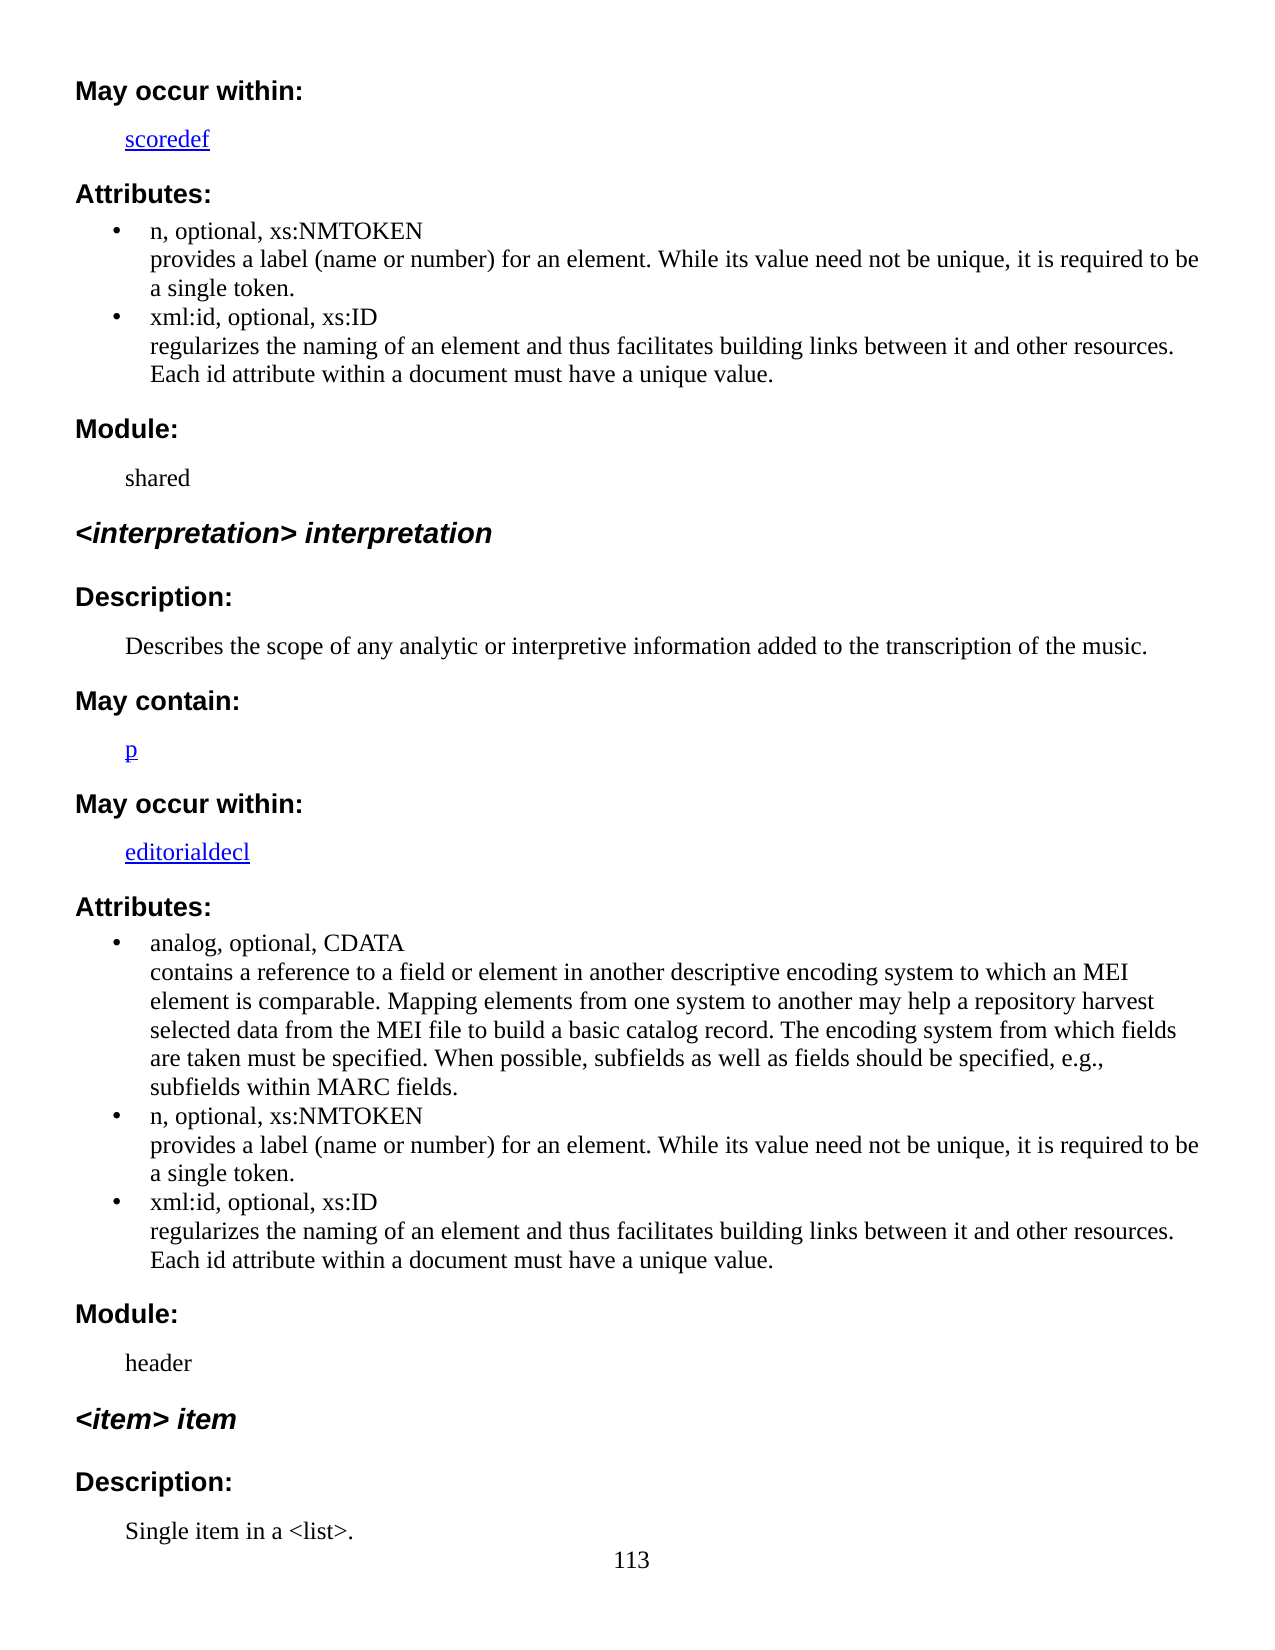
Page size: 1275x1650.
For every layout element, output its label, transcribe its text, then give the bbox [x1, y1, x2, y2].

subtitle <interpretation> interpretation [75, 516, 1200, 550]
subtitle Attributes: [75, 178, 1200, 209]
subtitle <item> item [75, 1402, 1200, 1435]
subtitle May occur within: [75, 788, 1200, 819]
subtitle Description: [75, 581, 1200, 612]
subtitle May contain: [75, 684, 1200, 716]
subtitle Attributes: [75, 891, 1200, 922]
text header [75, 1348, 1200, 1377]
list n, optional, xs:NMTOKEN provides a label (name or number) for an element. While its value need not be unique, it is required to be a single token. [112, 216, 1200, 302]
text editorialdecl [75, 837, 1200, 866]
subtitle May occur within: [75, 75, 1200, 106]
list xml:id, optional, xs:ID regularizes the naming of an element and thus facilitates building links between it and other resources. Each id attribute within a document must have a unique value. [112, 1187, 1200, 1273]
text p [75, 734, 1200, 763]
subtitle Description: [75, 1466, 1200, 1498]
text shared [75, 463, 1200, 491]
text Single item in a <list>. [75, 1516, 1200, 1545]
text Describes the scope of any analytic or interpretive information added to the transcription of the music. [75, 631, 1200, 659]
text scoredef [75, 124, 1200, 153]
list analog, optional, CDATA contains a reference to a field or element in another descriptive encoding system to which an MEI element is comparable. Mapping elements from one system to another may help a repository harvest selected data from the MEI file to build a basic catalog record. The encoding system from which fields are taken must be specified. When possible, subfields as well as fields should be specified, e.g., subfields within MARC fields. [112, 928, 1200, 1101]
subtitle Module: [75, 413, 1200, 444]
list n, optional, xs:NMTOKEN provides a label (name or number) for an element. While its value need not be unique, it is required to be a single token. [112, 1101, 1200, 1187]
list xml:id, optional, xs:ID regularizes the naming of an element and thus facilitates building links between it and other resources. Each id attribute within a document must have a unique value. [112, 302, 1200, 388]
subtitle Module: [75, 1298, 1200, 1330]
